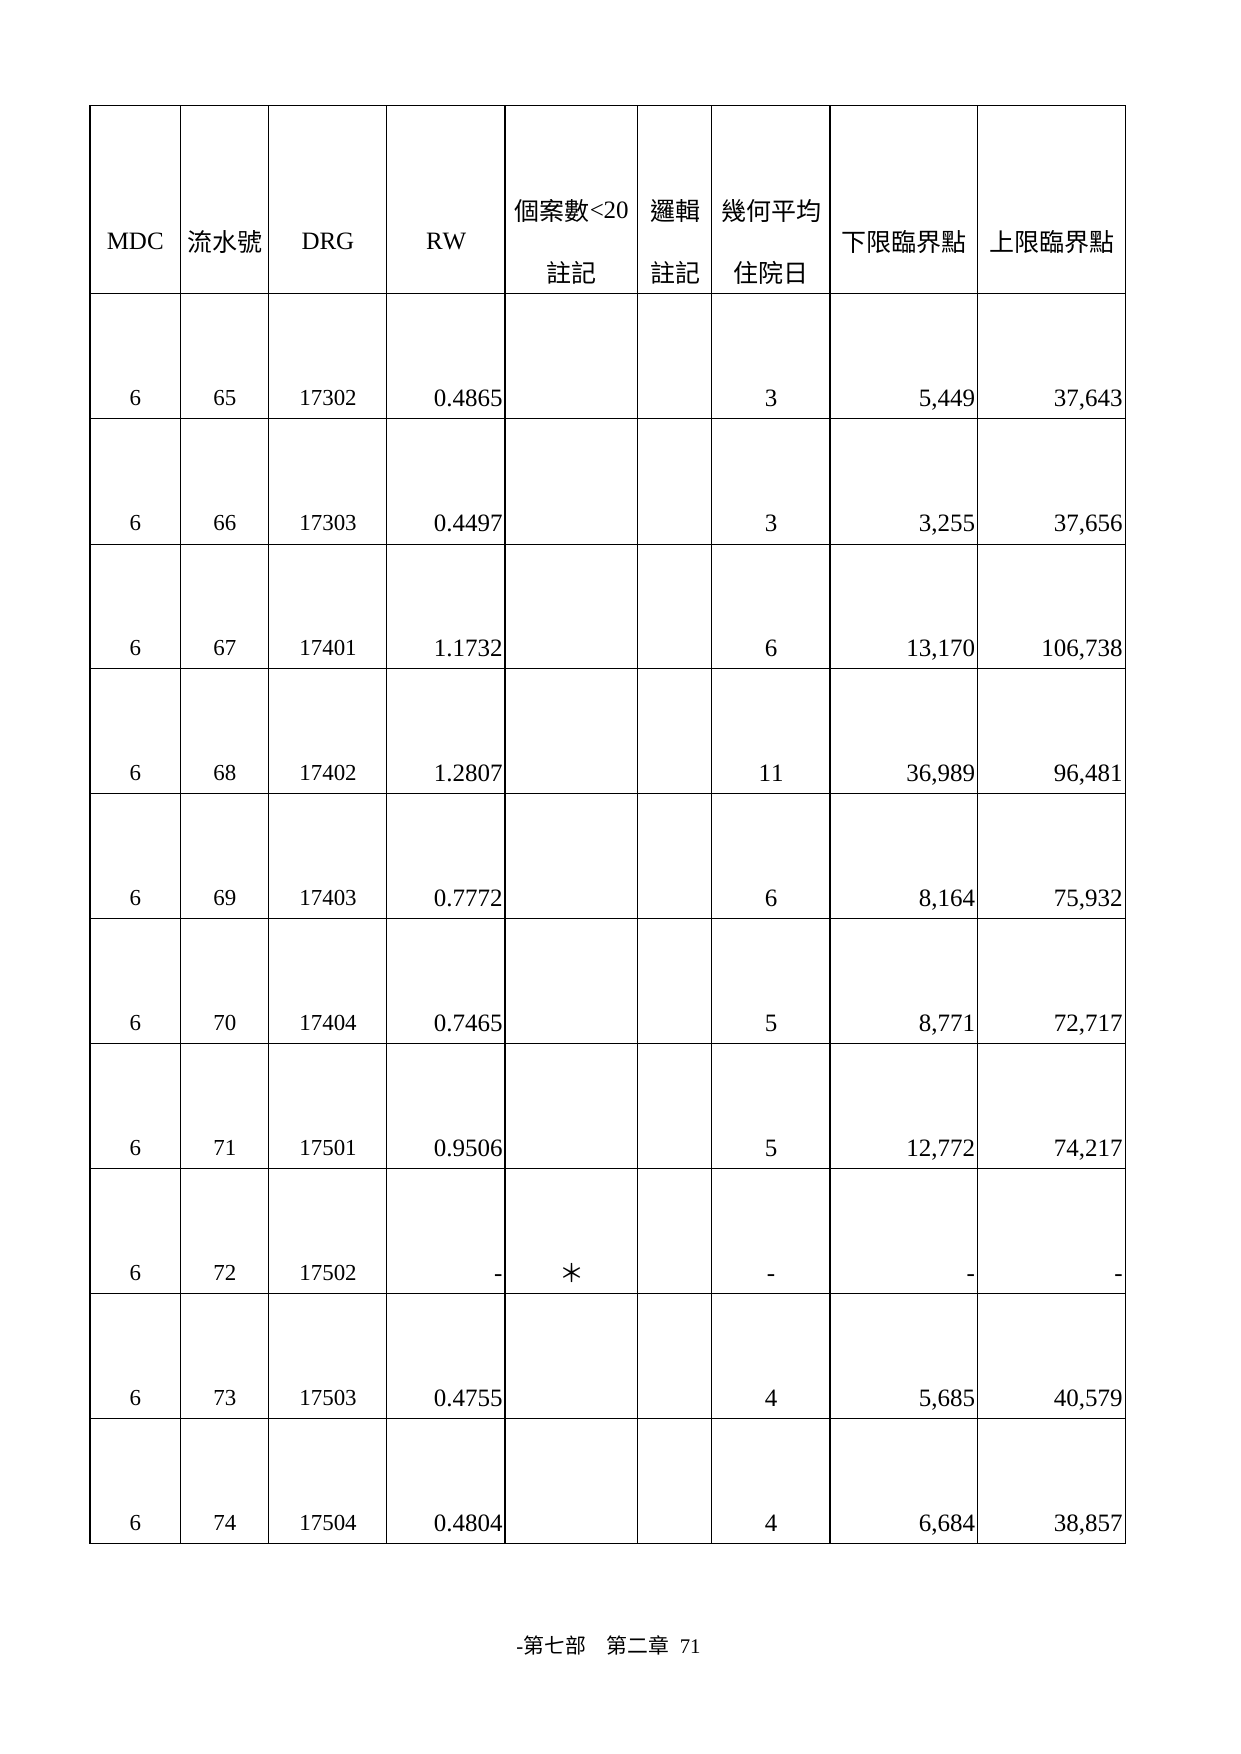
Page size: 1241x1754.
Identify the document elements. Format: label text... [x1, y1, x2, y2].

table_cell 6 [91, 1419, 180, 1543]
table_cell 3 [712, 294, 829, 418]
table_header RW [387, 106, 504, 293]
table_cell 72,717 [978, 919, 1125, 1043]
table_cell [638, 794, 711, 918]
table_cell 6 [91, 1294, 180, 1418]
table_cell [638, 1419, 711, 1543]
table_cell 6 [91, 294, 180, 418]
table_cell [506, 545, 637, 668]
table_cell [638, 669, 711, 793]
table_header 下限臨界點 [831, 106, 977, 293]
table_header 邏輯註記 [638, 106, 711, 293]
table_cell [506, 794, 637, 918]
table_cell 1.1732 [387, 545, 504, 668]
table_cell 17504 [269, 1419, 386, 1543]
table_header 個案數<20註記 [506, 106, 637, 293]
table_cell 1.2807 [387, 669, 504, 793]
table_cell 74 [181, 1419, 268, 1543]
table_header DRG [269, 106, 386, 293]
table_cell 17401 [269, 545, 386, 668]
table_cell 17501 [269, 1044, 386, 1168]
table_cell 8,771 [831, 919, 977, 1043]
table_cell 68 [181, 669, 268, 793]
table_cell 0.9506 [387, 1044, 504, 1168]
table_cell 37,656 [978, 419, 1125, 543]
table_cell 3 [712, 419, 829, 543]
table_cell 106,738 [978, 545, 1125, 668]
table_header 流水號 [181, 106, 268, 293]
table_cell 3,255 [831, 419, 977, 543]
table_cell 6 [712, 794, 829, 918]
table_cell 5 [712, 919, 829, 1043]
table_cell 5 [712, 1044, 829, 1168]
table_cell 8,164 [831, 794, 977, 918]
table_cell [638, 545, 711, 668]
table_header 上限臨界點 [978, 106, 1125, 293]
table_cell 36,989 [831, 669, 977, 793]
table_cell 0.4755 [387, 1294, 504, 1418]
table_cell 0.7772 [387, 794, 504, 918]
table_cell 6 [91, 919, 180, 1043]
table_cell 40,579 [978, 1294, 1125, 1418]
table_cell - [387, 1169, 504, 1293]
table_cell [506, 1419, 637, 1543]
table_cell 37,643 [978, 294, 1125, 418]
table_cell 0.4865 [387, 294, 504, 418]
table_cell 6 [91, 419, 180, 543]
table_cell 66 [181, 419, 268, 543]
table_cell 72 [181, 1169, 268, 1293]
table_cell 17404 [269, 919, 386, 1043]
table_cell 75,932 [978, 794, 1125, 918]
table_cell 69 [181, 794, 268, 918]
table_cell 5,449 [831, 294, 977, 418]
table_cell [638, 1044, 711, 1168]
table_cell 6 [91, 1169, 180, 1293]
table_cell 11 [712, 669, 829, 793]
table_cell [638, 1169, 711, 1293]
table_cell [638, 1294, 711, 1418]
table_cell 96,481 [978, 669, 1125, 793]
table_cell 17403 [269, 794, 386, 918]
table_cell 6,684 [831, 1419, 977, 1543]
table_cell 71 [181, 1044, 268, 1168]
table_cell 6 [91, 669, 180, 793]
table_cell [506, 919, 637, 1043]
table_cell 5,685 [831, 1294, 977, 1418]
table_cell 0.4497 [387, 419, 504, 543]
table_cell 17503 [269, 1294, 386, 1418]
table_cell 0.4804 [387, 1419, 504, 1543]
table_cell 67 [181, 545, 268, 668]
table_cell 6 [91, 1044, 180, 1168]
table_cell 17502 [269, 1169, 386, 1293]
table_cell [638, 419, 711, 543]
table_cell 12,772 [831, 1044, 977, 1168]
table_cell 17402 [269, 669, 386, 793]
table_cell [506, 419, 637, 543]
table_cell 17303 [269, 419, 386, 543]
table_cell 13,170 [831, 545, 977, 668]
table_cell [638, 294, 711, 418]
table_cell [506, 669, 637, 793]
table_header MDC [91, 106, 180, 293]
table_cell 6 [91, 545, 180, 668]
table_cell [506, 1044, 637, 1168]
table_header 幾何平均住院日 [712, 106, 829, 293]
table_cell 4 [712, 1294, 829, 1418]
table_cell 4 [712, 1419, 829, 1543]
table_cell [506, 1294, 637, 1418]
table_cell - [712, 1169, 829, 1293]
table_cell 6 [712, 545, 829, 668]
table_cell 70 [181, 919, 268, 1043]
table_cell 74,217 [978, 1044, 1125, 1168]
table_cell 6 [91, 794, 180, 918]
table_cell 73 [181, 1294, 268, 1418]
table_cell [506, 294, 637, 418]
table_cell 38,857 [978, 1419, 1125, 1543]
table_cell 0.7465 [387, 919, 504, 1043]
table_cell ＊ [506, 1169, 637, 1293]
table_cell - [831, 1169, 977, 1293]
table_cell 17302 [269, 294, 386, 418]
table_cell 65 [181, 294, 268, 418]
table_cell [638, 919, 711, 1043]
table_cell - [978, 1169, 1125, 1293]
